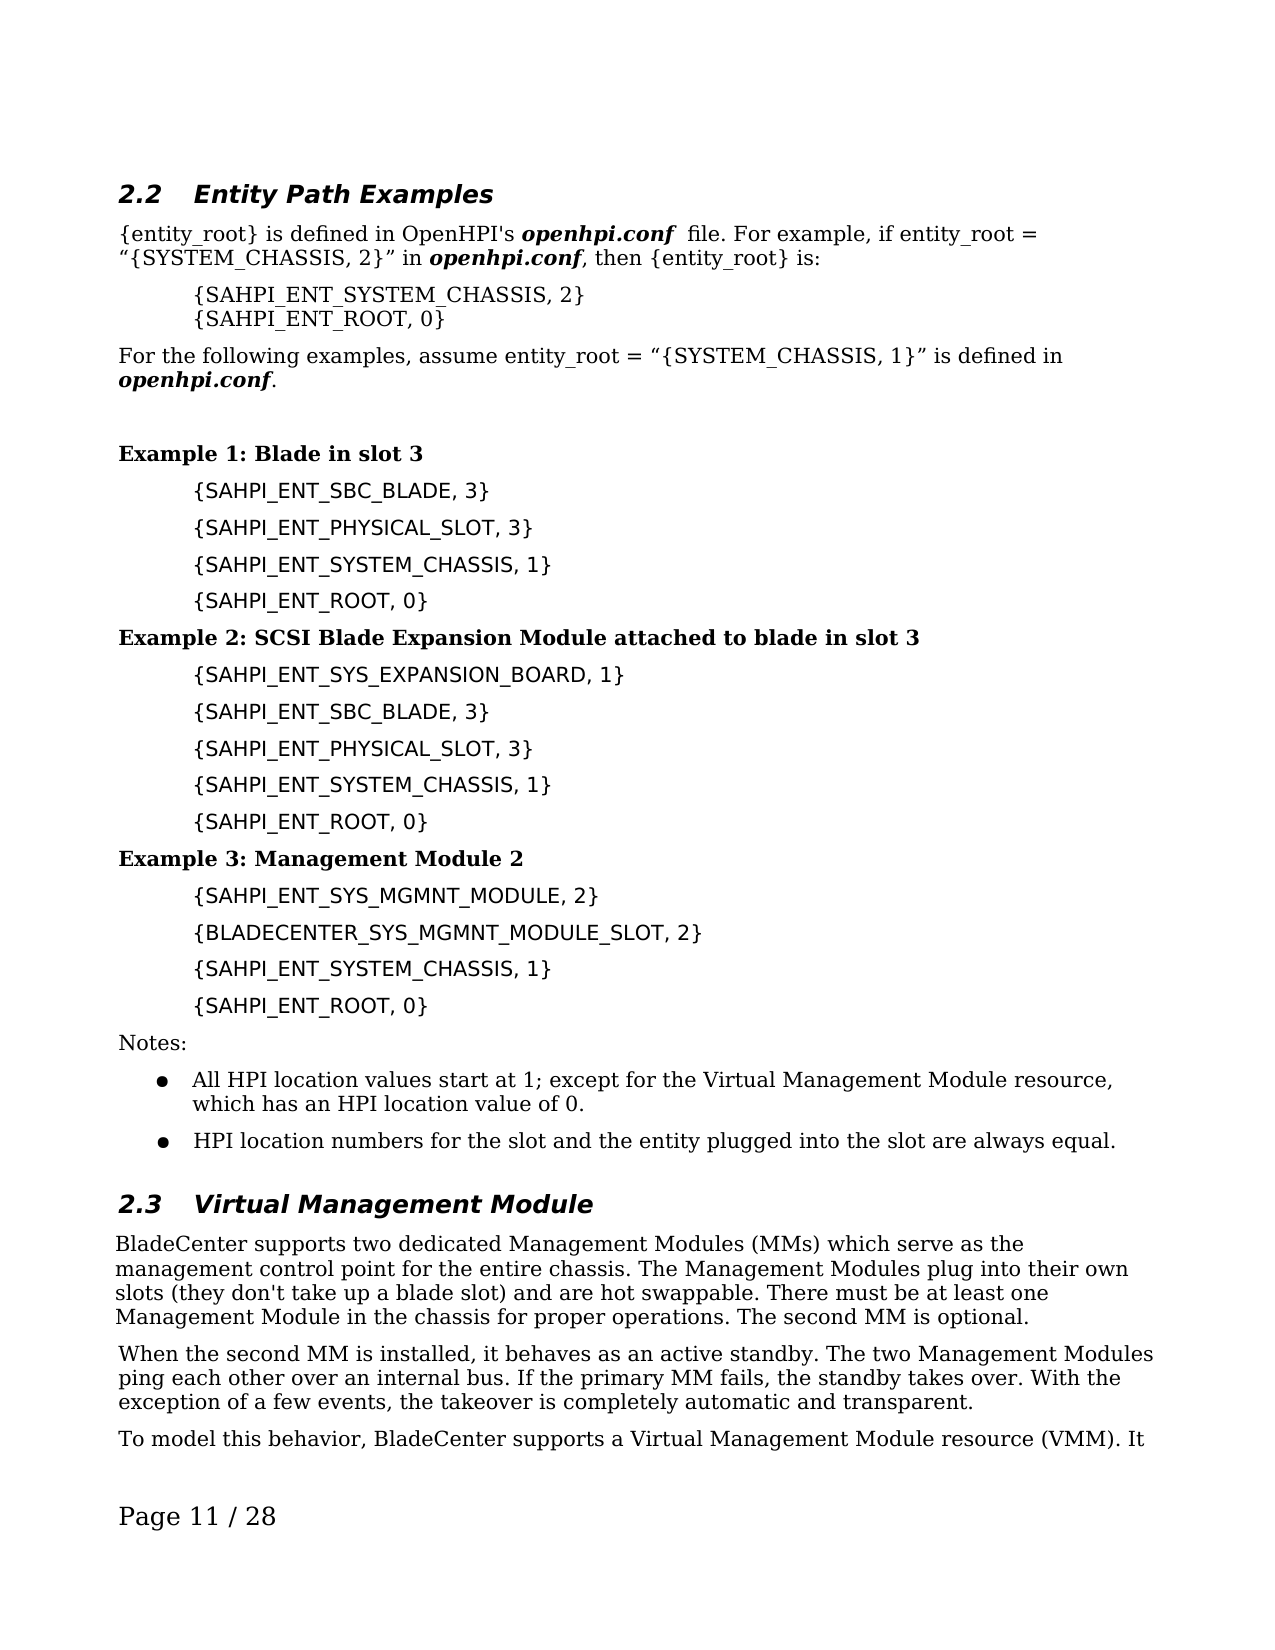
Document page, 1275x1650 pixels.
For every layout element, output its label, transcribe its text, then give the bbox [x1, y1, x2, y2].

text {SAHPI_ENT_PHYSICAL_SLOT, 3} [192, 737, 1157, 761]
text To model this behavior, BladeCenter supports a Virtual Management Module resource (VMM). It [118, 1427, 1157, 1451]
list All HPI location values start at 1; except for the Virtual Management Module resource, which has an HPI location value of 0. [154, 1068, 1157, 1116]
text Example 3: Management Module 2 [118, 847, 1157, 871]
text {SAHPI_ENT_ROOT, 0} [192, 994, 1157, 1018]
text Notes: [118, 1031, 1157, 1055]
text Example 1: Blade in slot 3 [118, 442, 1157, 467]
text {SAHPI_ENT_SYSTEM_CHASSIS, 1} [192, 773, 1157, 798]
subtitle Entity Path Examples [118, 180, 1157, 209]
text {SAHPI_ENT_SBC_BLADE, 3} [192, 479, 1157, 503]
subtitle Virtual Management Module [118, 1191, 1157, 1220]
text {BLADECENTER_SYS_MGMNT_MODULE_SLOT, 2} [192, 921, 1157, 945]
text {SAHPI_ENT_PHYSICAL_SLOT, 3} [192, 516, 1157, 540]
text When the second MM is installed, it behaves as an active standby. The two Management Modules ping each other over an internal bus. If the primary MM fails, the standby takes over. With the exception of a few events, the takeover is completely automatic and transparent. [118, 1342, 1157, 1415]
text {SAHPI_ENT_SBC_BLADE, 3} [192, 700, 1157, 724]
text {SAHPI_ENT_SYSTEM_CHASSIS, 1} [192, 553, 1157, 577]
text {SAHPI_ENT_SYSTEM_CHASSIS, 2} {SAHPI_ENT_ROOT, 0} [192, 283, 1157, 332]
text Example 2: SCSI Blade Expansion Module attached to blade in slot 3 [118, 626, 1157, 651]
text {SAHPI_ENT_SYS_MGMNT_MODULE, 2} [192, 884, 1157, 908]
text {entity_root} is defined in OpenHPI's openhpi.conf file. For example, if entity_root = “{SYSTEM_CHASSIS, 2}” in openhpi.conf, then {entity_root} is: [118, 222, 1157, 271]
text {SAHPI_ENT_ROOT, 0} [192, 810, 1157, 834]
text {SAHPI_ENT_SYS_EXPANSION_BOARD, 1} [192, 663, 1157, 687]
text BladeCenter supports two dedicated Management Modules (MMs) which serve as the management control point for the entire chassis. The Management Modules plug into their own slots (they don't take up a blade slot) and are hot swappable. There must be at least one Management Module in the chassis for proper operations. The second MM is optional. [115, 1232, 1157, 1329]
text {SAHPI_ENT_SYSTEM_CHASSIS, 1} [192, 957, 1157, 982]
list HPI location numbers for the slot and the entity plugged into the slot are always equal. [156, 1129, 1157, 1153]
text {SAHPI_ENT_ROOT, 0} [192, 589, 1157, 614]
text For the following examples, assume entity_root = “{SYSTEM_CHASSIS, 1}” is defined in openhpi.conf. [118, 344, 1157, 393]
